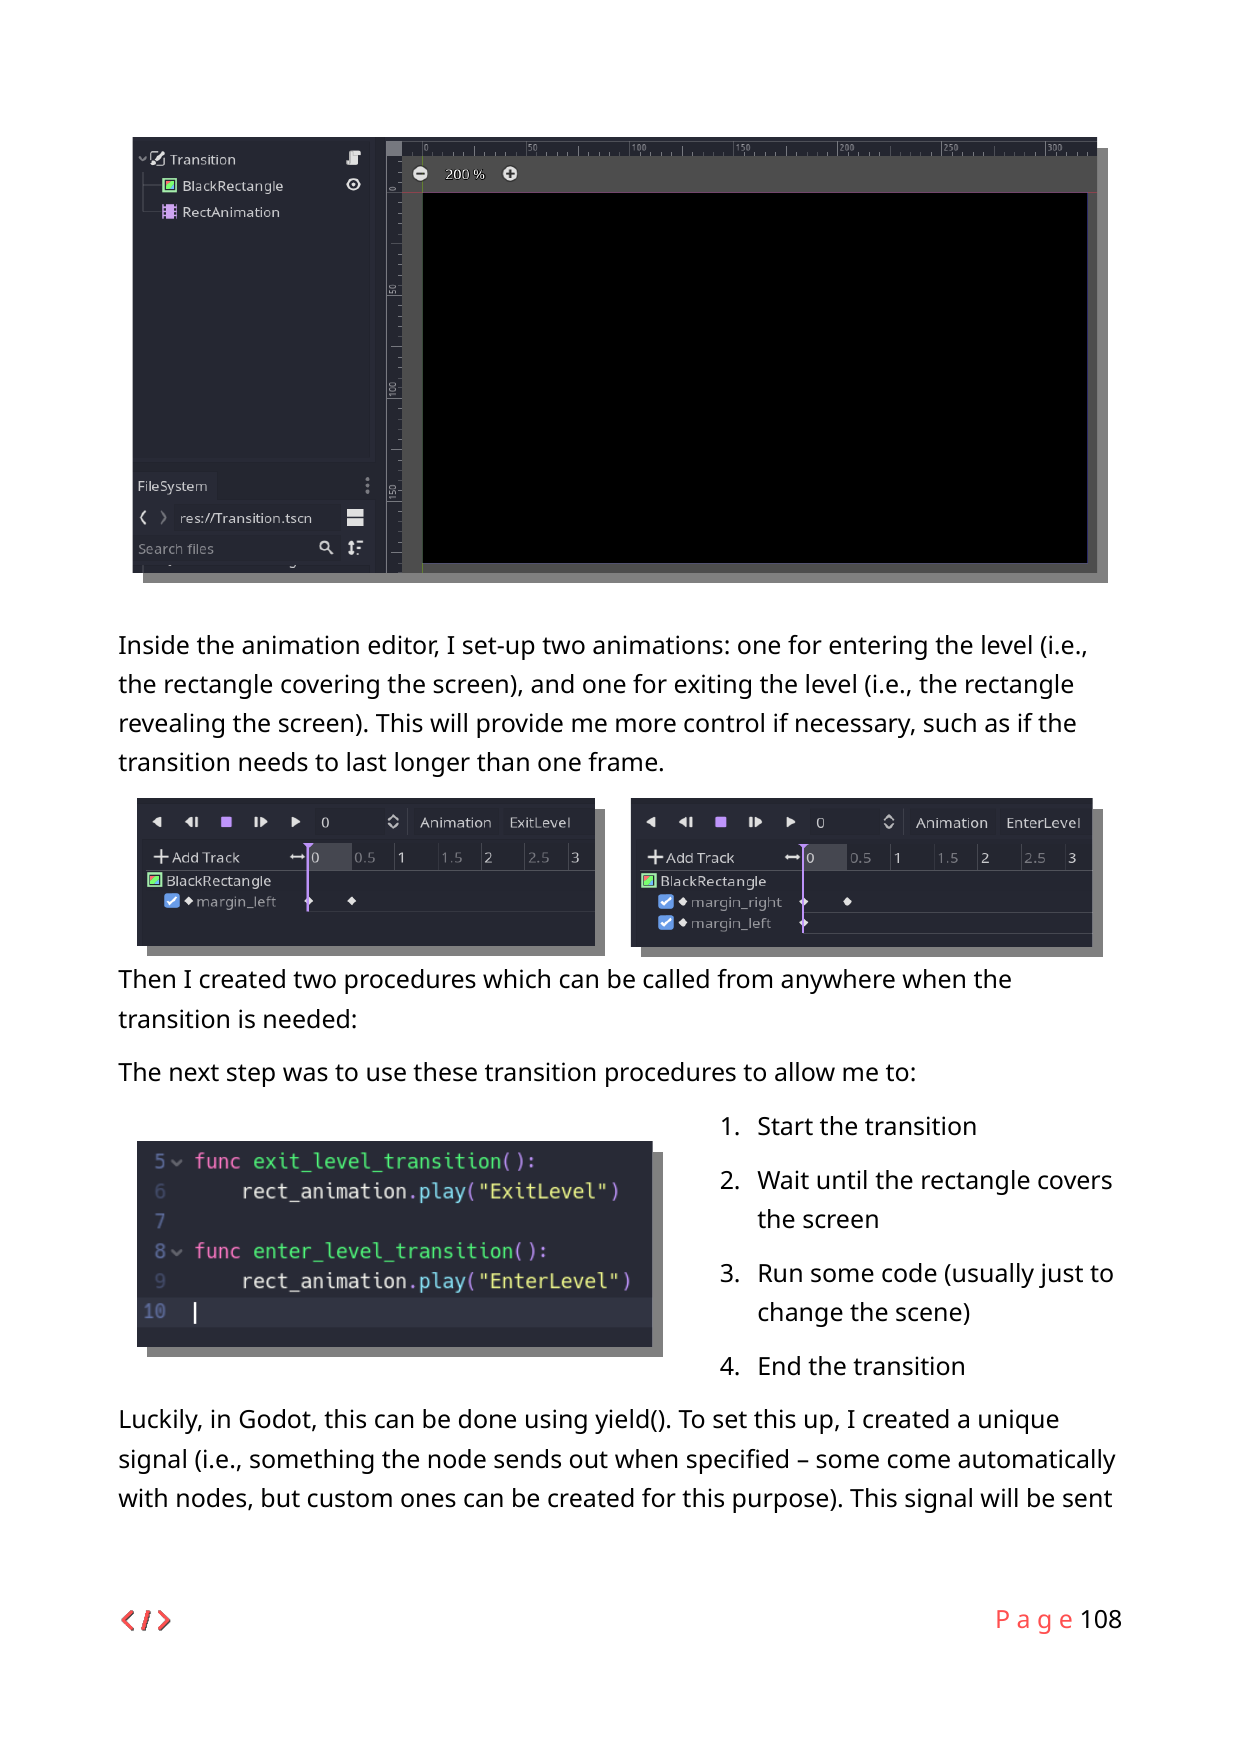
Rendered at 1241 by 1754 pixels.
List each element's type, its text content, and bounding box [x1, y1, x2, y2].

picture [630, 798, 1093, 947]
list Run some code (usually just to change the scene) [663, 1255, 1122, 1329]
text Luckily, in Godot, this can be done using yield(). To set this up, I created a unique signal (i.e., something the node sends out when specified – some come automatically with nodes, but custom ones can be created for this purpose). This signal will be sent [118, 1402, 1122, 1514]
text Then I created two procedures which can be called from anywhere when the transition is needed: [118, 947, 1122, 1035]
picture [137, 798, 595, 946]
picture [116, 1591, 175, 1649]
text Inside the animation editor, I set-up two animations: one for entering the level (i.e., the rectangle covering the screen), and one for exiting the level (i.e., the rectangle revealing the screen). This will provide me more control if necessary, such as if the transition needs to last longer than one frame. [118, 118, 1122, 779]
list End the transition [156, 1348, 1122, 1382]
text The next step was to use these transition procedures to allow me to: [118, 1055, 1122, 1089]
picture [137, 1141, 653, 1347]
list Wait until the rectangle covers the screen [663, 1162, 1122, 1236]
list Start the transition [156, 1109, 1122, 1143]
picture [132, 137, 1098, 573]
